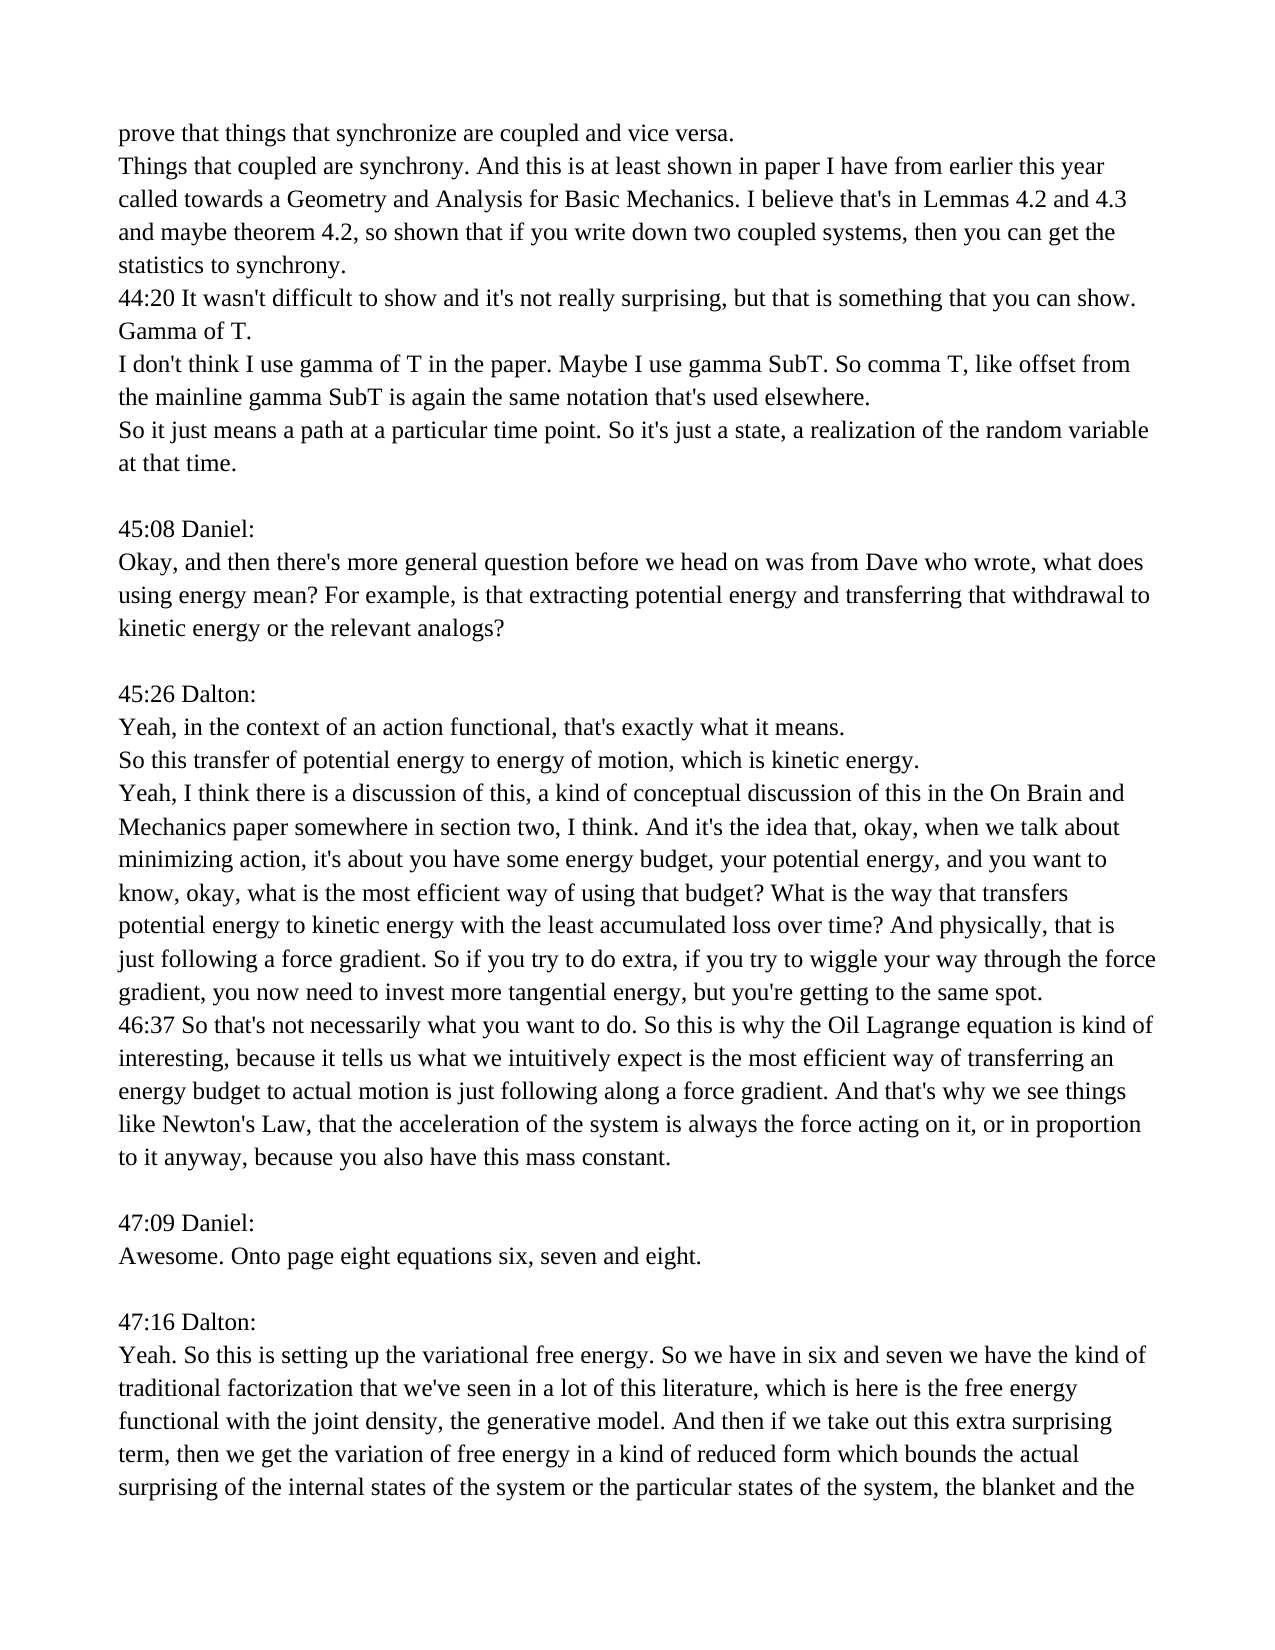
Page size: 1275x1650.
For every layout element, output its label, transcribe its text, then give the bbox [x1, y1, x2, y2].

text Yeah, I think there is a discussion of this, a kind of conceptual discussion of this in the On Brain and Mechanics paper somewhere in section two, I think. And it's the idea that, okay, when we talk about minimizing action, it's about you have some energy budget, your potential energy, and you want to know, okay, what is the most efficient way of using that budget? What is the way that transfers potential energy to kinetic energy with the least accumulated loss over time? And physically, that is just following a force gradient. So if you try to do extra, if you try to wiggle your way through the force gradient, you now need to invest more tangential energy, but you're getting to the same spot. [118, 778, 1157, 1005]
text So it just means a path at a particular time point. So it's just a state, a realization of the random variable at that time. [118, 415, 1157, 477]
text So this transfer of potential energy to energy of motion, which is kinetic energy. [118, 746, 1157, 774]
text 45:26 Dalton: [118, 679, 1157, 708]
text Yeah, in the context of an action functional, that's exactly what it means. [118, 712, 1157, 741]
text 44:20 It wasn't difficult to show and it's not really surprising, but that is something that you can show. Gamma of T. [118, 283, 1157, 345]
text 47:09 Daniel: [118, 1208, 1157, 1237]
text 45:08 Daniel: [118, 514, 1157, 543]
text 46:37 So that's not necessarily what you want to do. So this is why the Oil Lagrange equation is kind of interesting, because it tells us what we intuitively expect is the most efficient way of transferring an energy budget to actual motion is just following along a force gradient. And that's why we see things like Newton's Law, that the acceleration of the system is always the force acting on it, or in proportion to it anyway, because you also have this mass constant. [118, 1010, 1157, 1171]
text I don't think I use gamma of T in the paper. Maybe I use gamma SubT. So comma T, like offset from the mainline gamma SubT is again the same notation that's used elsewhere. [118, 349, 1157, 411]
text Things that coupled are synchrony. And this is at least shown in paper I have from earlier this year called towards a Geometry and Analysis for Basic Mechanics. I believe that's in Lemmas 4.2 and 4.3 and maybe theorem 4.2, so shown that if you write down two coupled systems, then you can get the statistics to synchrony. [118, 151, 1157, 279]
text 47:16 Dalton: [118, 1307, 1157, 1336]
text prove that things that synchronize are coupled and vice versa. [118, 118, 1157, 147]
text Yeah. So this is setting up the variational free energy. So we have in six and seven we have the kind of traditional factorization that we've seen in a lot of this literature, which is here is the free energy functional with the joint density, the generative model. And then if we take out this extra surprising term, then we get the variation of free energy in a kind of reduced form which bounds the actual surprising of the internal states of the system or the particular states of the system, the blanket and the [118, 1340, 1157, 1501]
text Awesome. Onto page eight equations six, seven and eight. [118, 1241, 1157, 1269]
text Okay, and then there's more general question before we head on was from Dave who wrote, what does using energy mean? For example, is that extracting potential energy and transferring that withdrawal to kinetic energy or the relevant analogs? [118, 547, 1157, 642]
